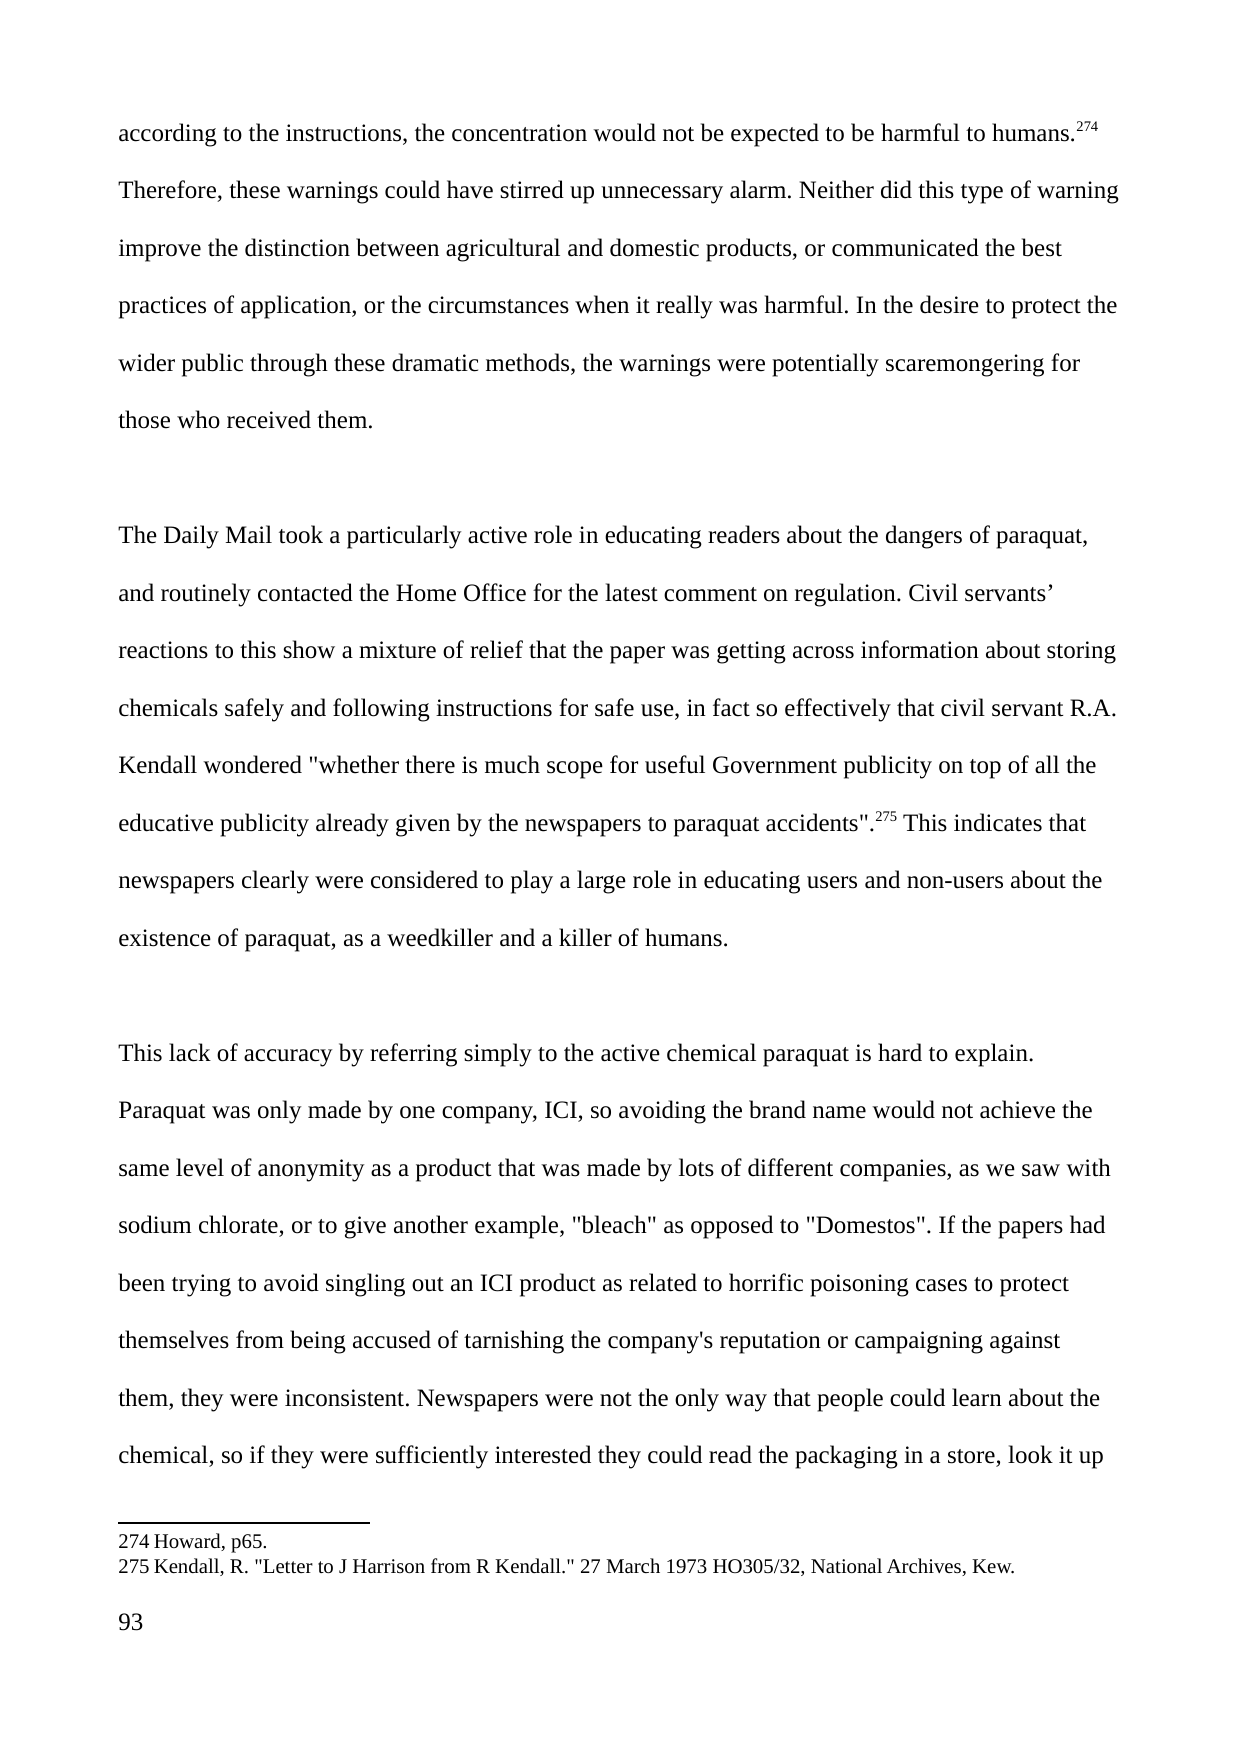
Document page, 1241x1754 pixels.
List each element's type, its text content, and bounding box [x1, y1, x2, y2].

text according to the instructions, the concentration would not be expected to be harmful to humans. Therefore, these warnings could have stirred up unnecessary alarm. Neither did this type of warning improve the distinction between agricultural and domestic products, or communicated the best practices of application, or the circumstances when it really was harmful. In the desire to protect the wider public through these dramatic methods, the warnings were potentially scaremongering for those who received them. [118, 118, 1122, 434]
text Howard, p65. [118, 1529, 1122, 1553]
text This lack of accuracy by referring simply to the active chemical paraquat is hard to explain. Paraquat was only made by one company, ICI, so avoiding the brand name would not achieve the same level of anonymity as a product that was made by lots of different companies, as we saw with sodium chlorate, or to give another example, "bleach" as opposed to "Domestos". If the papers had been trying to avoid singling out an ICI product as related to horrific poisoning cases to protect themselves from being accused of tarnishing the company's reputation or campaigning against them, they were inconsistent. Newspapers were not the only way that people could learn about the chemical, so if they were sufficiently interested they could read the packaging in a store, look it up [118, 1038, 1122, 1469]
text The Daily Mail took a particularly active role in educating readers about the dangers of paraquat, and routinely contacted the Home Office for the latest comment on regulation. Civil servants’ reactions to this show a mixture of relief that the paper was getting across information about storing chemicals safely and following instructions for safe use, in fact so effectively that civil servant R.A. Kendall wondered "whether there is much scope for useful Government publicity on top of all the educative publicity already given by the newspapers to paraquat accidents". This indicates that newspapers clearly were considered to play a large role in educating users and non-users about the existence of paraquat, as a weedkiller and a killer of humans. [118, 521, 1122, 952]
text Kendall, R. "Letter to J Harrison from R Kendall." 27 March 1973 HO305/32, National Archives, Kew. [118, 1553, 1122, 1578]
